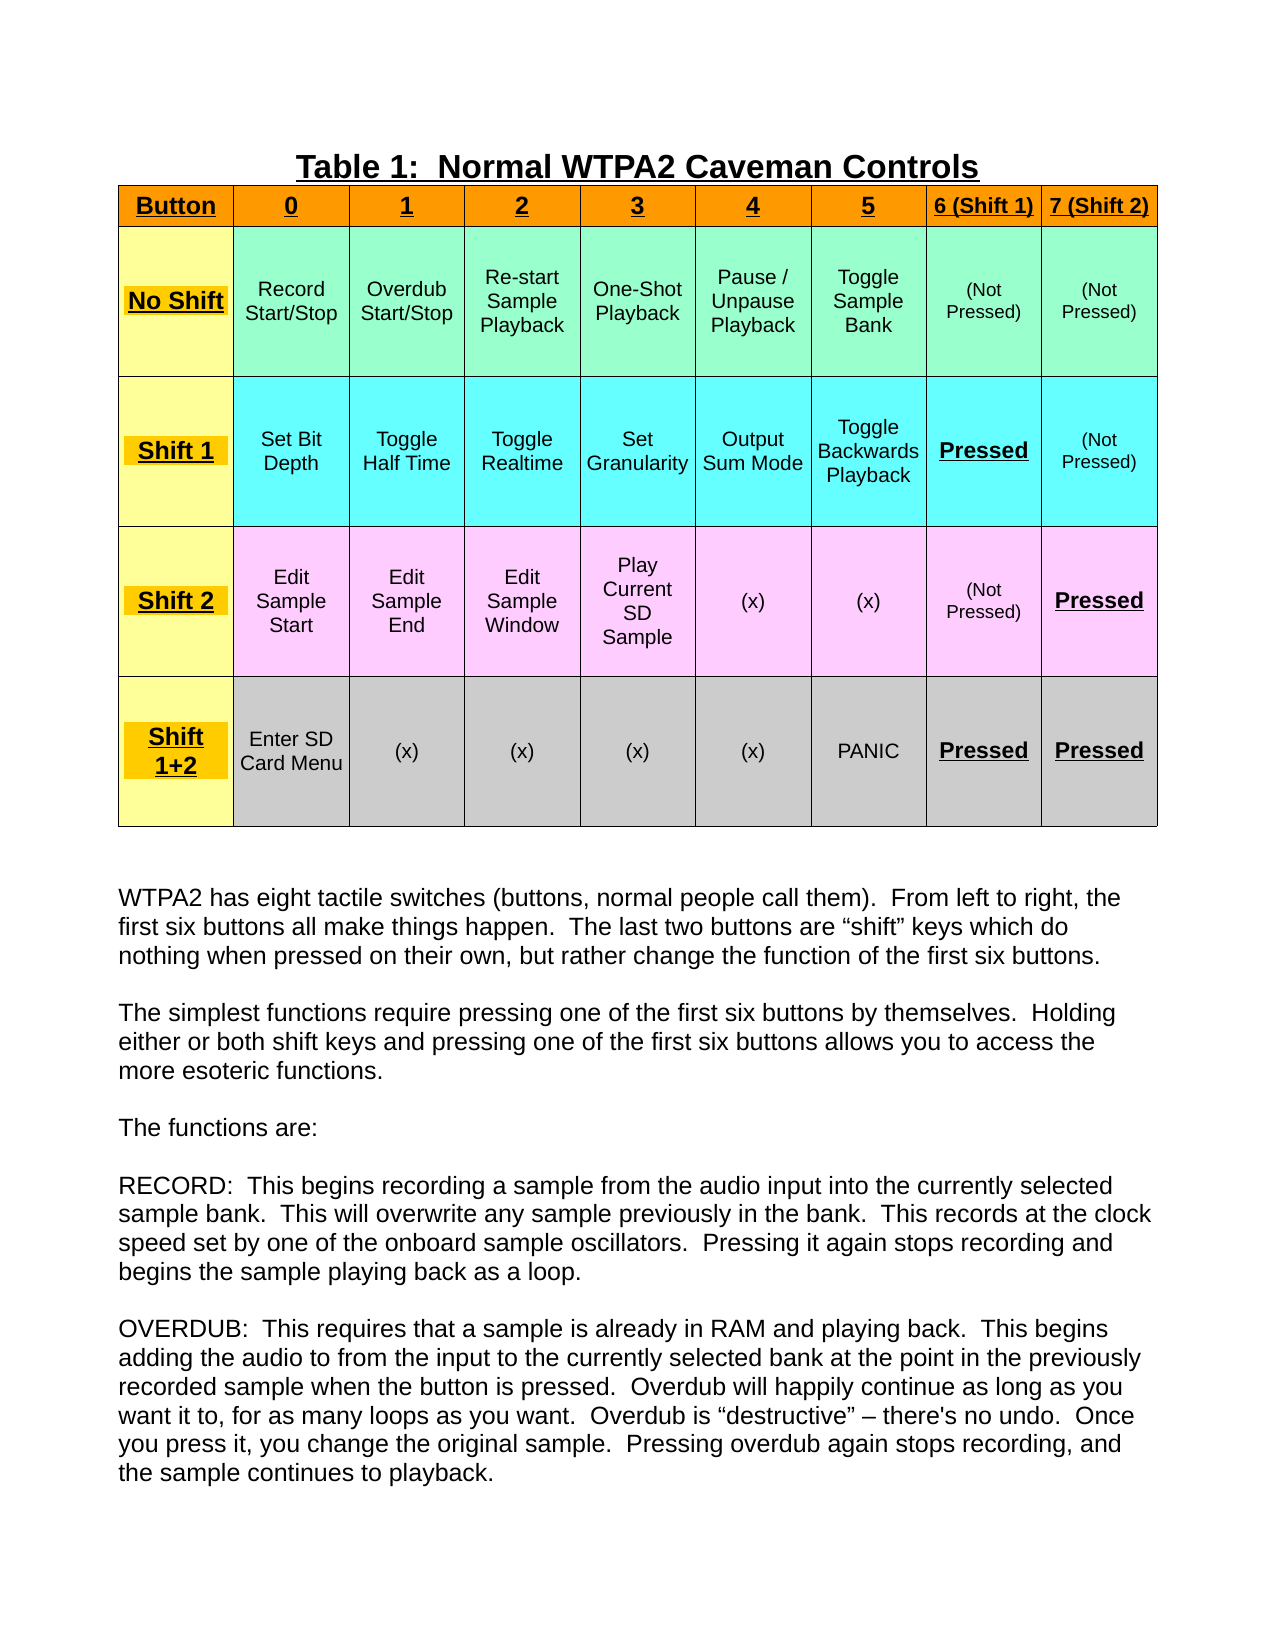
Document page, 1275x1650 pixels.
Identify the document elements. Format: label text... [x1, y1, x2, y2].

table_cell (x) [696, 527, 811, 676]
table_cell Edit Sample End [350, 527, 464, 676]
table_cell Edit Sample Window [465, 527, 580, 676]
table_header 2 [465, 186, 580, 226]
text WTPA2 has eight tactile switches (buttons, normal people call them). From left to right, the first six buttons all make things happen. The last two buttons are “shift” keys which do nothing when pressed on their own, but rather change the function of the first six buttons. [118, 883, 1157, 969]
table_cell (x) [696, 677, 811, 826]
table_cell Overdub Start/Stop [350, 227, 464, 376]
table_cell Pressed [1042, 527, 1157, 676]
text The simplest functions require pressing one of the first six buttons by themselves. Holding either or both shift keys and pressing one of the first six buttons allows you to access the more esoteric functions. [118, 998, 1157, 1084]
table_cell No Shift [119, 227, 233, 376]
table_cell Output Sum Mode [696, 377, 811, 526]
table_cell Toggle Backwards Playback [812, 377, 926, 526]
table_cell (Not Pressed) [927, 227, 1041, 376]
table_header 1 [350, 186, 464, 226]
text OVERDUB: This requires that a sample is already in RAM and playing back. This begins adding the audio to from the input to the currently selected bank at the point in the previously recorded sample when the button is pressed. Overdub will happily continue as long as you want it to, for as many loops as you want. Overdub is “destructive” – there's no undo. Once you press it, you change the original sample. Pressing overdub again stops recording, and the sample continues to playback. [118, 1314, 1157, 1487]
table_cell Record Start/Stop [234, 227, 349, 376]
table_cell Set Bit Depth [234, 377, 349, 526]
table_header 4 [696, 186, 811, 226]
table_cell Shift 1+2 [119, 677, 233, 826]
table_cell (x) [350, 677, 464, 826]
table_cell Toggle Realtime [465, 377, 580, 526]
table_cell One-Shot Playback [581, 227, 695, 376]
table_cell Toggle Sample Bank [812, 227, 926, 376]
table_header 7 (Shift 2) [1042, 186, 1157, 226]
table_header 5 [812, 186, 926, 226]
table_cell (Not Pressed) [927, 527, 1041, 676]
table_cell Edit Sample Start [234, 527, 349, 676]
table_cell Shift 2 [119, 527, 233, 676]
table_cell (Not Pressed) [1042, 227, 1157, 376]
text Table 1: Normal WTPA2 Caveman Controls [118, 147, 1157, 185]
table_cell Toggle Half Time [350, 377, 464, 526]
table_header 0 [234, 186, 349, 226]
table_cell Pressed [927, 377, 1041, 526]
text RECORD: This begins recording a sample from the audio input into the currently selected sample bank. This will overwrite any sample previously in the bank. This records at the clock speed set by one of the onboard sample oscillators. Pressing it again stops recording and begins the sample playing back as a loop. [118, 1171, 1157, 1286]
table_cell (x) [465, 677, 580, 826]
table_cell PANIC [812, 677, 926, 826]
table_cell (x) [812, 527, 926, 676]
table_cell (x) [581, 677, 695, 826]
table_header Button [119, 186, 233, 226]
table_cell Pressed [1042, 677, 1157, 826]
table_cell (Not Pressed) [1042, 377, 1157, 526]
table_cell Re-start Sample Playback [465, 227, 580, 376]
table_cell Set Granularity [581, 377, 695, 526]
table_cell Pressed [927, 677, 1041, 826]
text The functions are: [118, 1113, 1157, 1142]
table_cell Pause / Unpause Playback [696, 227, 811, 376]
table_cell Enter SD Card Menu [234, 677, 349, 826]
table_cell Play Current SD Sample [581, 527, 695, 676]
table_header 3 [581, 186, 695, 226]
table_header 6 (Shift 1) [927, 186, 1041, 226]
table_cell Shift 1 [119, 377, 233, 526]
